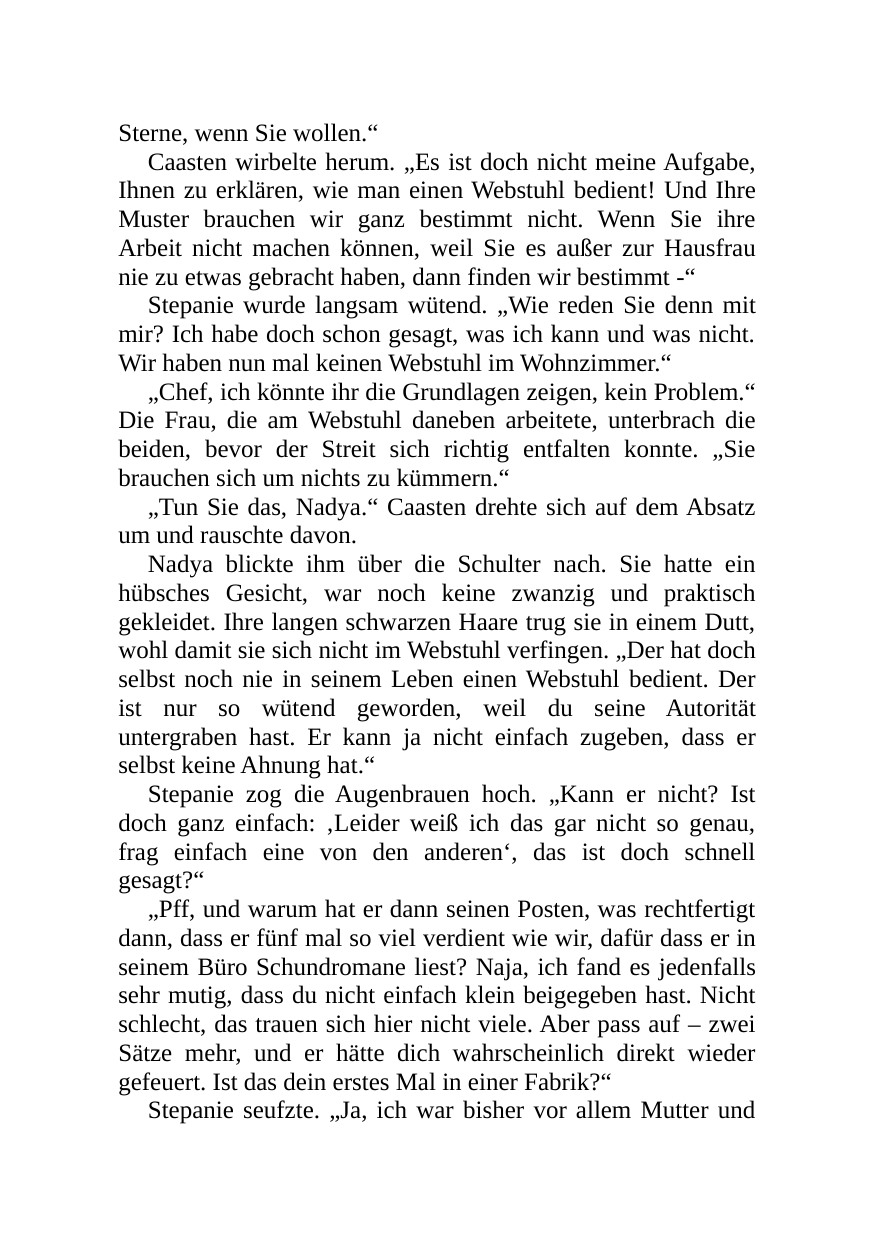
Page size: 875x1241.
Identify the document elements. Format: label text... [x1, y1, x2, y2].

text „Tun Sie das, Nadya.“ Caasten drehte sich auf dem Absatz um und rauschte davon. [118, 492, 756, 549]
text Sterne, wenn Sie wollen.“ [118, 118, 756, 147]
text Stepanie zog die Augenbrauen hoch. „Kann er nicht? Ist doch ganz einfach: ‚Leider weiß ich das gar nicht so genau, frag einfach eine von den anderen‘, das ist doch schnell gesagt?“ [118, 779, 756, 894]
text „Pff, und warum hat er dann seinen Posten, was rechtfertigt dann, dass er fünf mal so viel verdient wie wir, dafür dass er in seinem Büro Schundromane liest? Naja, ich fand es jedenfalls sehr mutig, dass du nicht einfach klein beigegeben hast. Nicht schlecht, das trauen sich hier nicht viele. Aber pass auf – zwei Sätze mehr, und er hätte dich wahrscheinlich direkt wieder gefeuert. Ist das dein erstes Mal in einer Fabrik?“ [118, 894, 756, 1096]
text Stepanie seufzte. „Ja, ich war bisher vor allem Mutter und [118, 1096, 756, 1124]
text Nadya blickte ihm über die Schulter nach. Sie hatte ein hübsches Gesicht, war noch keine zwanzig und praktisch gekleidet. Ihre langen schwarzen Haare trug sie in einem Dutt, wohl damit sie sich nicht im Webstuhl verfingen. „Der hat doch selbst noch nie in seinem Leben einen Webstuhl bedient. Der ist nur so wütend geworden, weil du seine Autorität untergraben hast. Er kann ja nicht einfach zugeben, dass er selbst keine Ahnung hat.“ [118, 549, 756, 779]
text Stepanie wurde langsam wütend. „Wie reden Sie denn mit mir? Ich habe doch schon gesagt, was ich kann und was nicht. Wir haben nun mal keinen Webstuhl im Wohnzimmer.“ [118, 291, 756, 377]
text Caasten wirbelte herum. „Es ist doch nicht meine Aufgabe, Ihnen zu erklären, wie man einen Webstuhl bedient! Und Ihre Muster brauchen wir ganz bestimmt nicht. Wenn Sie ihre Arbeit nicht machen können, weil Sie es außer zur Hausfrau nie zu etwas gebracht haben, dann finden wir bestimmt -“ [118, 147, 756, 291]
text „Chef, ich könnte ihr die Grundlagen zeigen, kein Problem.“ Die Frau, die am Webstuhl daneben arbeitete, unterbrach die beiden, bevor der Streit sich richtig entfalten konnte. „Sie brauchen sich um nichts zu kümmern.“ [118, 377, 756, 492]
